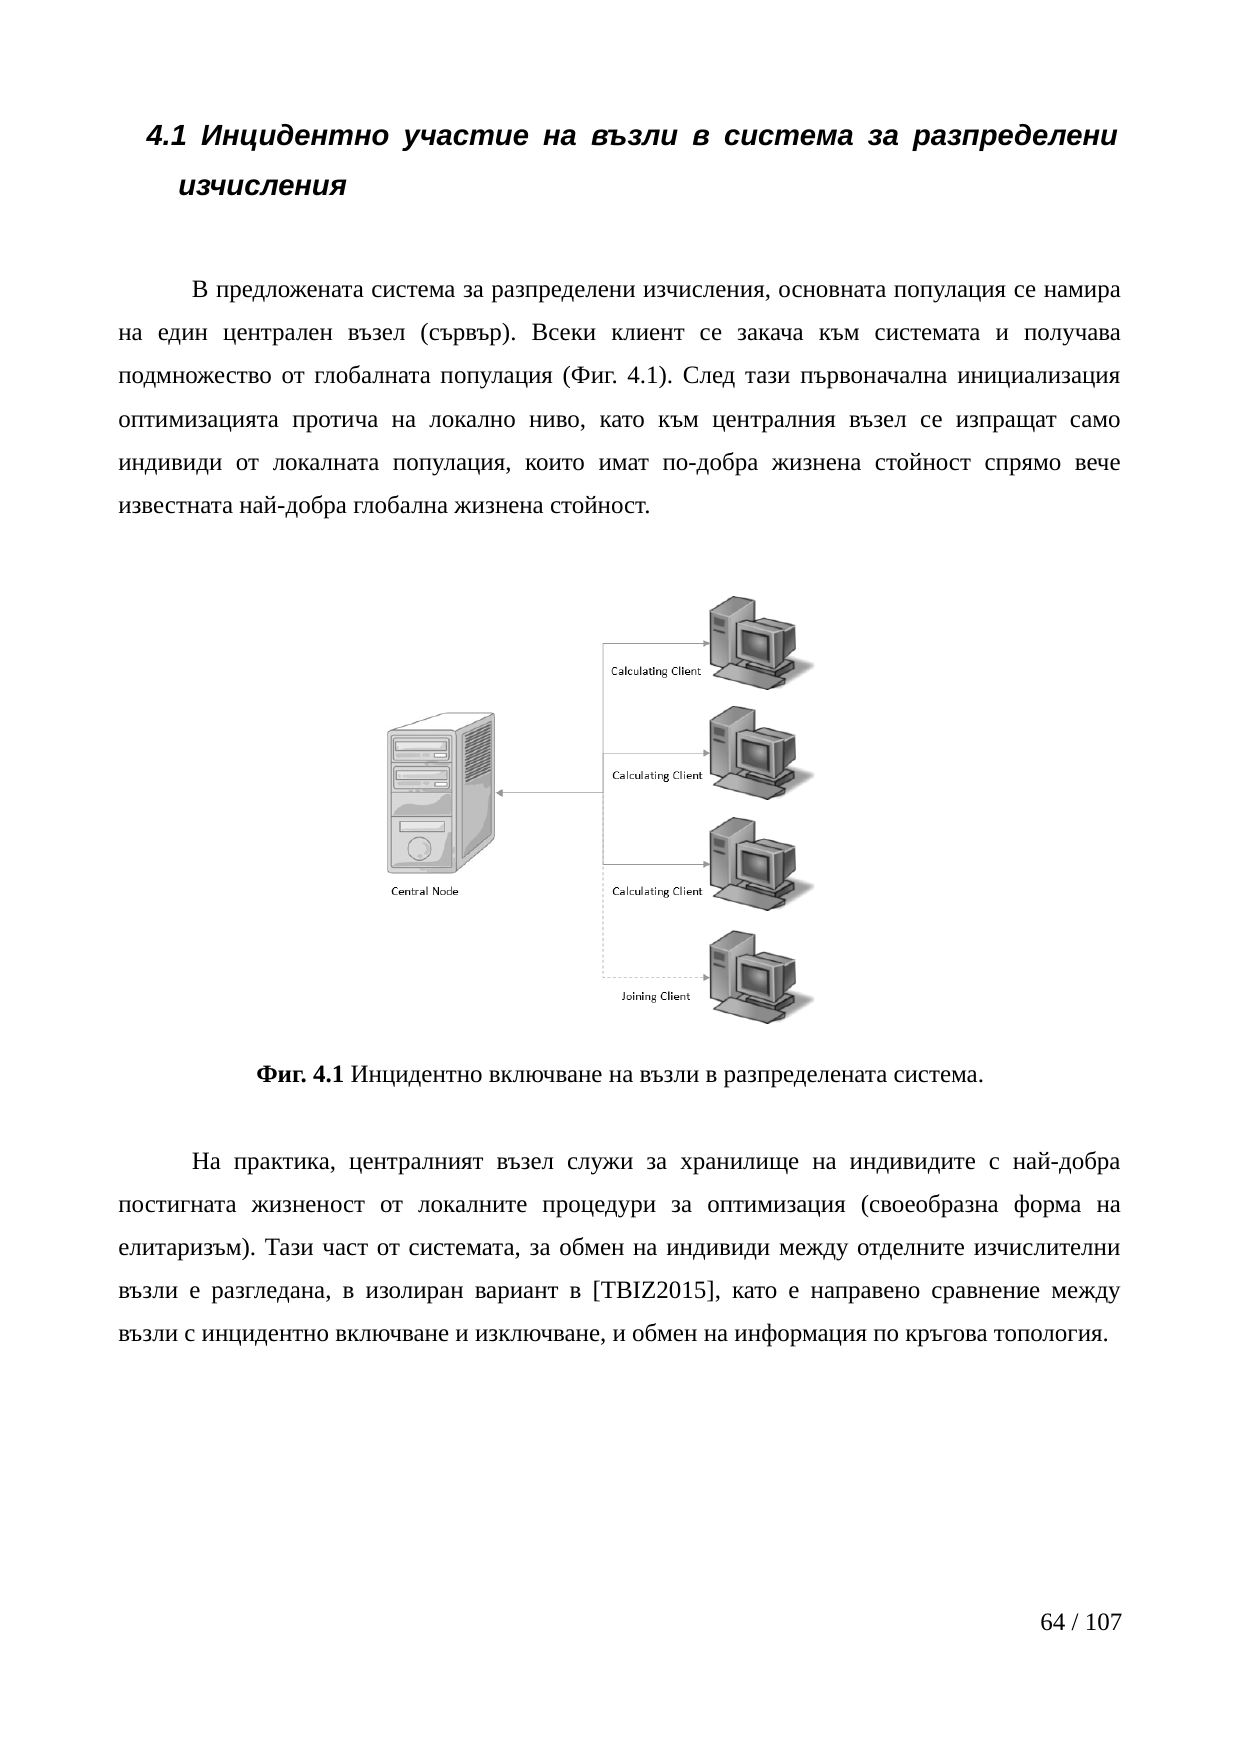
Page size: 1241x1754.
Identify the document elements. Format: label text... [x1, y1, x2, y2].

text На практика, централният възел служи за хранилище на индивидите с най-добра постигната жизненост от локалните процедури за оптимизация (своеобразна форма на елитаризъм). Тази част от системата, за обмен на индивиди между отделните изчислителни възли е разгледана, в изолиран вариант в [TBIZ2015], като е направено сравнение между възли с инцидентно включване и изключване, и обмен на информация по кръгова топология. [118, 1146, 1122, 1347]
subtitle 4.1 Инцидентно участие на възли в система за разпределени изчисления [118, 118, 1122, 202]
text В предложената система за разпределени изчисления, основната популация се намира на един централен възел (сървър). Всеки клиент се закача към системата и получава подмножество от глобалната популация (Фиг. 4.1). След тази първоначална инициализация оптимизацията протича на локално ниво, като към централния възел се изпращат само индивиди от локалната популация, които имат по-добра жизнена стойност спрямо вече известната най-добра глобална жизнена стойност. [118, 274, 1122, 519]
text Фиг. 4.1 Инцидентно включване на възли в разпределената система. [118, 1046, 1122, 1088]
picture [362, 576, 878, 1046]
